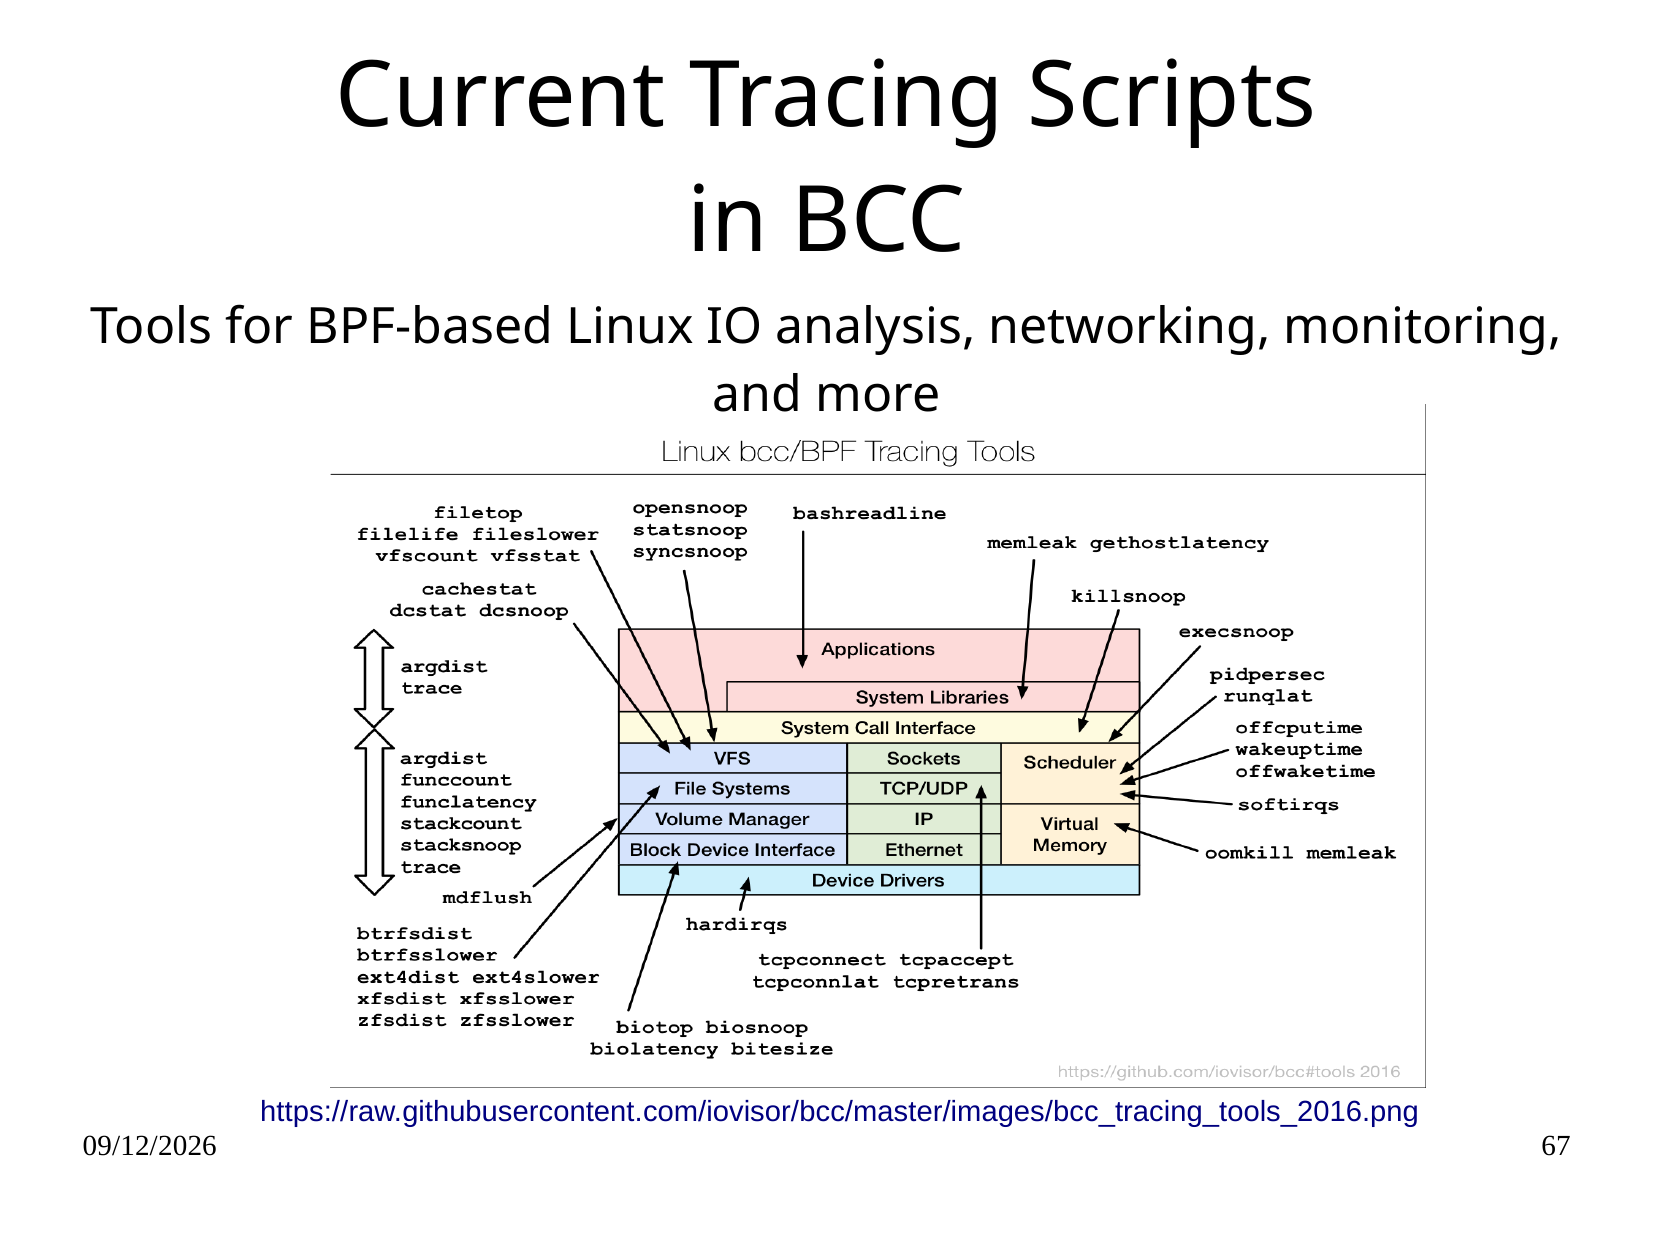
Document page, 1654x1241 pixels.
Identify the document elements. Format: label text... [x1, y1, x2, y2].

title Current Tracing Scripts in BCC [82, 42, 1571, 264]
picture [330, 1010, 1426, 1087]
subtitle Tools for BPF-based Linux IO analysis, networking, monitoring, and more [82, 290, 1571, 1010]
text_box https://raw.githubusercontent.com/iovisor/bcc/master/images/bcc_tracing_tools_2016.png [245, 1087, 1476, 1145]
